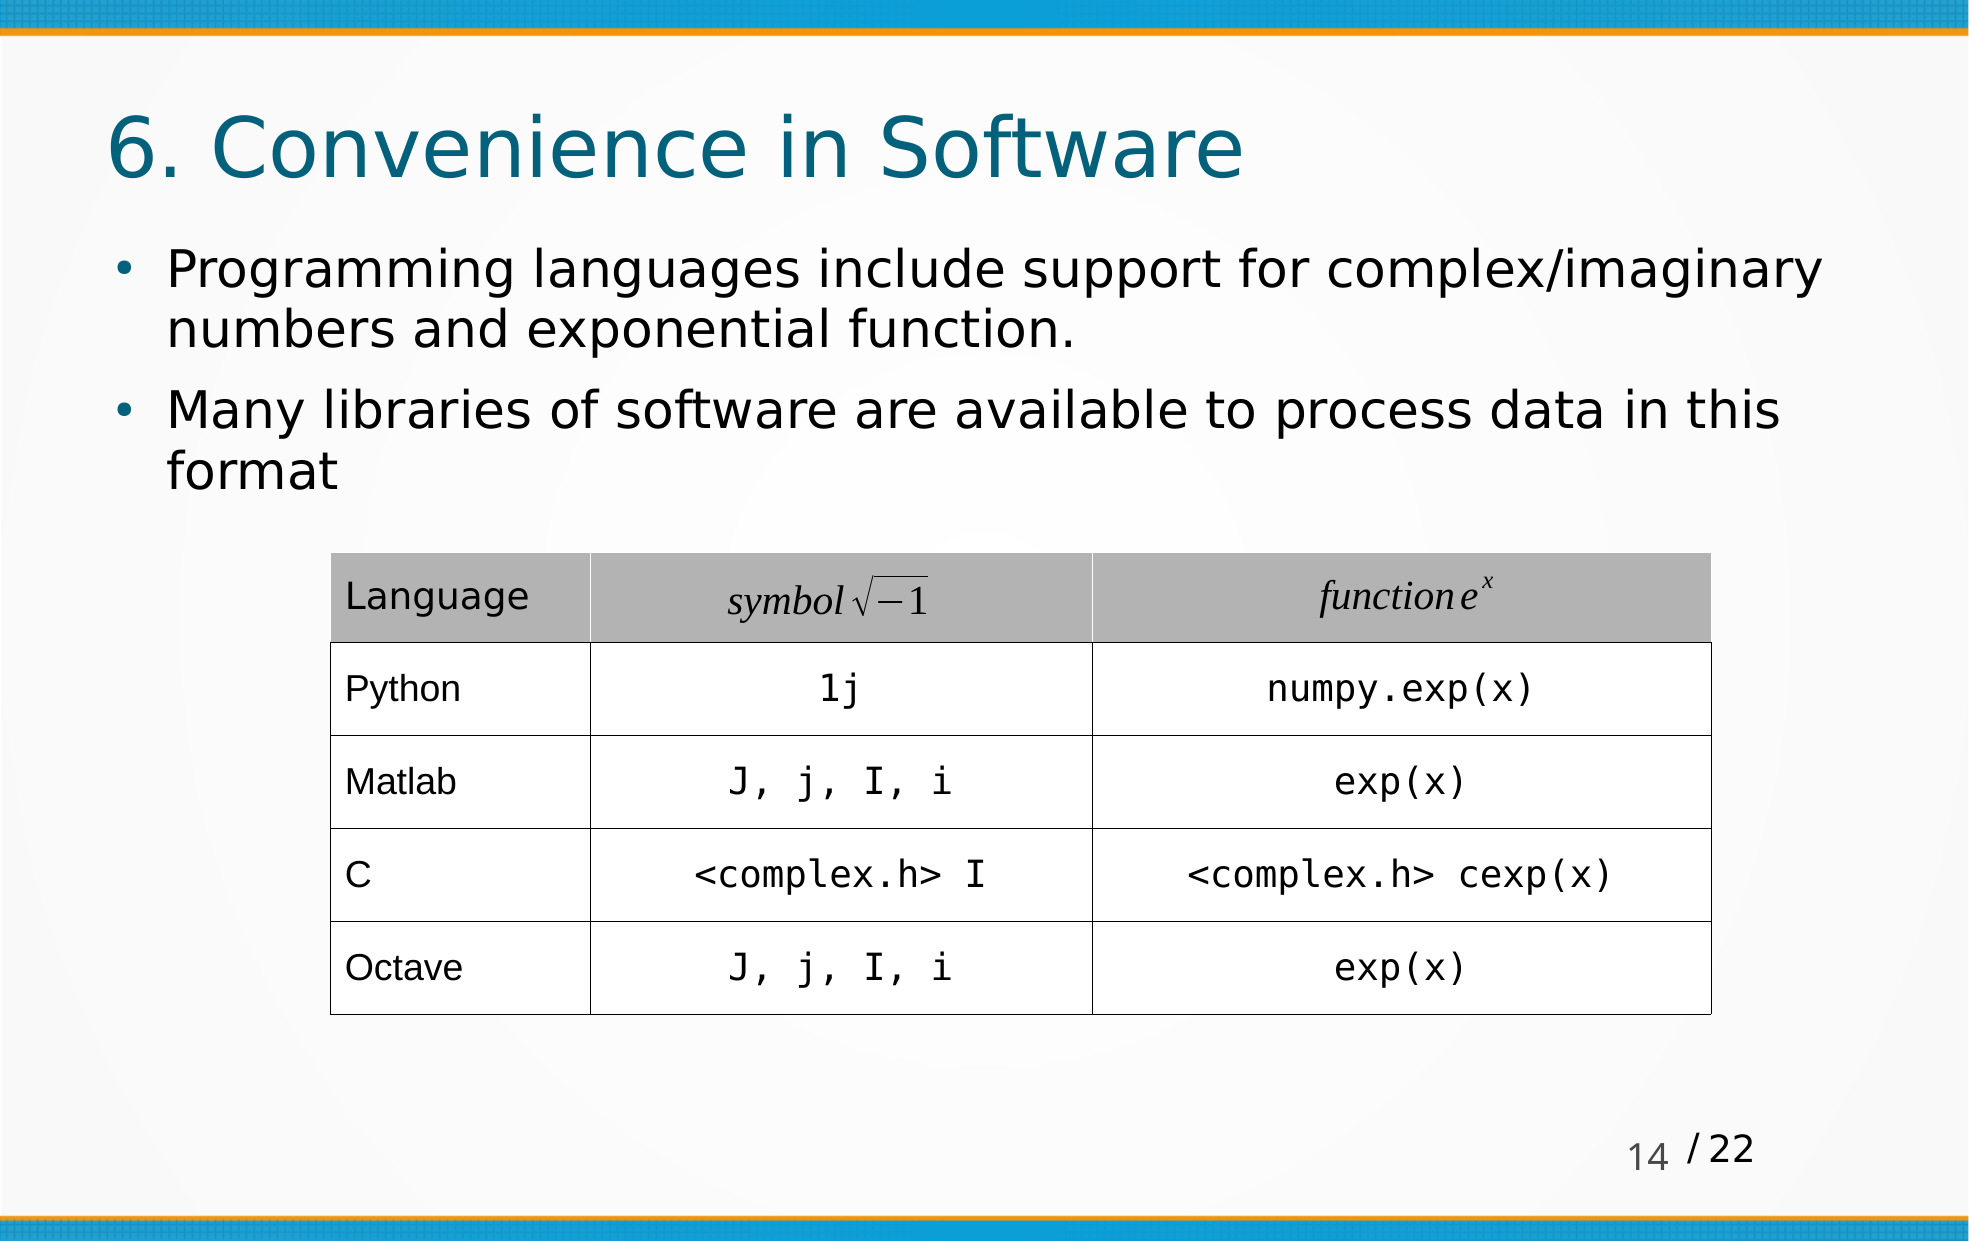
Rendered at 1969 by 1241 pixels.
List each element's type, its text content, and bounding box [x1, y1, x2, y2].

table_cell numpy.exp(x) [1093, 643, 1711, 735]
table_cell Octave [331, 922, 590, 1014]
table_cell 1j [591, 643, 1092, 735]
table_cell Python [331, 643, 590, 735]
table_cell exp(x) [1093, 736, 1711, 828]
table_header [591, 553, 1092, 642]
table_cell exp(x) [1093, 922, 1711, 1014]
title 6. Convenience in Software [105, 45, 1877, 253]
table_header [1093, 553, 1711, 642]
table_cell <complex.h> I [591, 829, 1092, 921]
table_cell Matlab [331, 736, 590, 828]
chart [720, 573, 935, 623]
picture [0, 0, 1969, 1241]
list Programming languages include support for complex/imaginary numbers and exponential function. Many libraries of software are available to process data in this format [98, 238, 1876, 502]
table_cell J, j, I, i [591, 922, 1092, 1014]
table_cell J, j, I, i [591, 736, 1092, 828]
table_header Language [331, 553, 590, 642]
table_cell C [331, 829, 590, 921]
table_cell <complex.h> cexp(x) [1093, 829, 1711, 921]
chart [1311, 566, 1500, 619]
